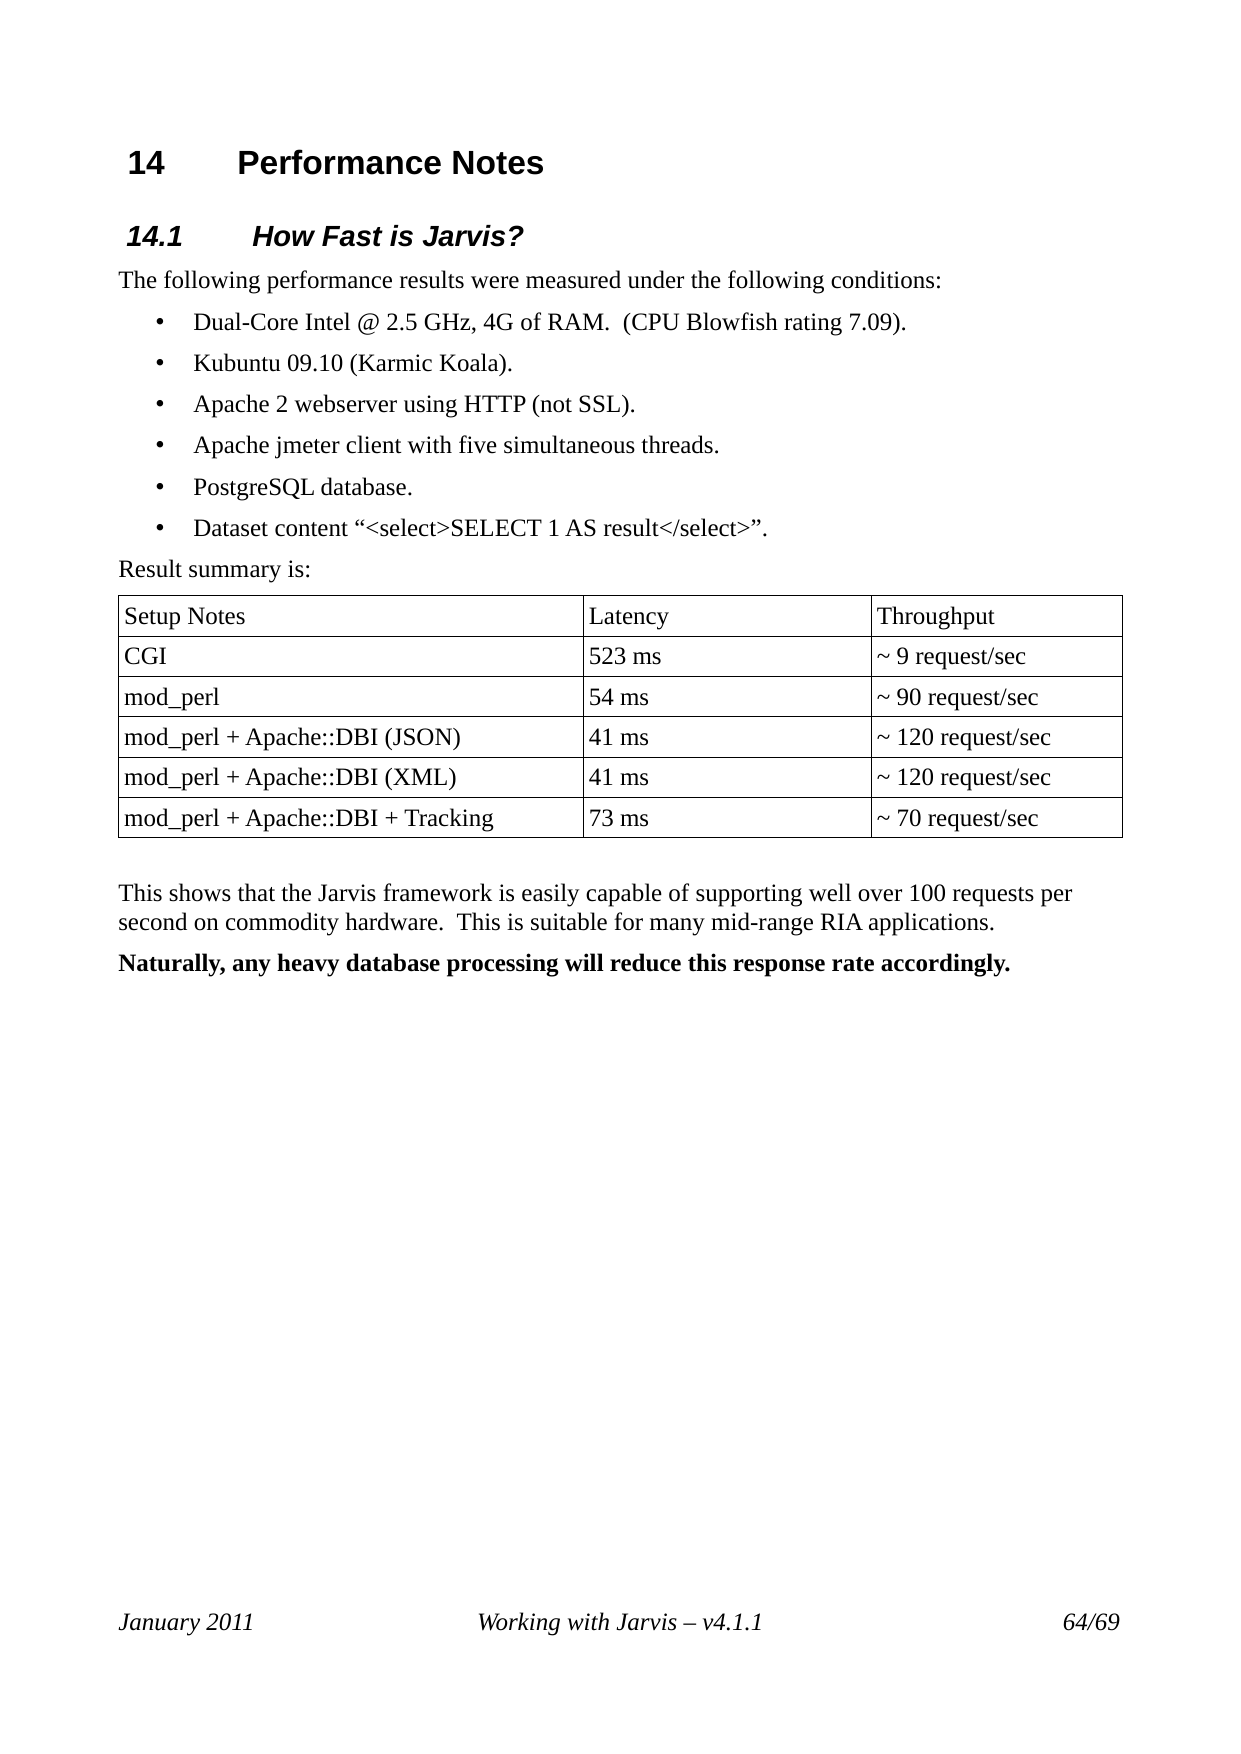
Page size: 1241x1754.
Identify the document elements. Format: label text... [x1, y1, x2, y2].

subtitle How Fast is Jarvis? [118, 219, 1122, 253]
list Dataset content “<select>SELECT 1 AS result</select>”. [156, 513, 1122, 542]
table_cell 41 ms [584, 758, 871, 797]
table_cell ~ 9 request/sec [872, 637, 1122, 676]
list Kubuntu 09.10 (Karmic Koala). [156, 348, 1122, 377]
table_cell ~ 90 request/sec [872, 677, 1122, 716]
list PostgreSQL database. [156, 472, 1122, 500]
table_header Throughput [872, 596, 1122, 636]
table_cell mod_perl + Apache::DBI (XML) [119, 758, 583, 797]
table_cell ~ 120 request/sec [872, 758, 1122, 797]
table_cell mod_perl + Apache::DBI + Tracking [119, 798, 583, 837]
table_cell 54 ms [584, 677, 871, 716]
subtitle Performance Notes [118, 143, 1122, 182]
list Dual-Core Intel @ 2.5 GHz, 4G of RAM. (CPU Blowfish rating 7.09). [156, 307, 1122, 335]
table_header Setup Notes [119, 596, 583, 636]
table_cell 73 ms [584, 798, 871, 837]
text Naturally, any heavy database processing will reduce this response rate accordingly. [118, 948, 1122, 977]
text This shows that the Jarvis framework is easily capable of supporting well over 100 requests per second on commodity hardware. This is suitable for many mid-range RIA applications. [118, 878, 1122, 936]
text Result summary is: [118, 554, 1122, 583]
table_header Latency [584, 596, 871, 636]
list Apache jmeter client with five simultaneous threads. [156, 430, 1122, 459]
table_cell 523 ms [584, 637, 871, 676]
table_cell ~ 120 request/sec [872, 717, 1122, 757]
text The following performance results were measured under the following conditions: [118, 265, 1122, 294]
list Apache 2 webserver using HTTP (not SSL). [156, 389, 1122, 418]
table_cell mod_perl + Apache::DBI (JSON) [119, 717, 583, 757]
table_cell ~ 70 request/sec [872, 798, 1122, 837]
table_cell CGI [119, 637, 583, 676]
table_cell mod_perl [119, 677, 583, 716]
table_cell 41 ms [584, 717, 871, 757]
